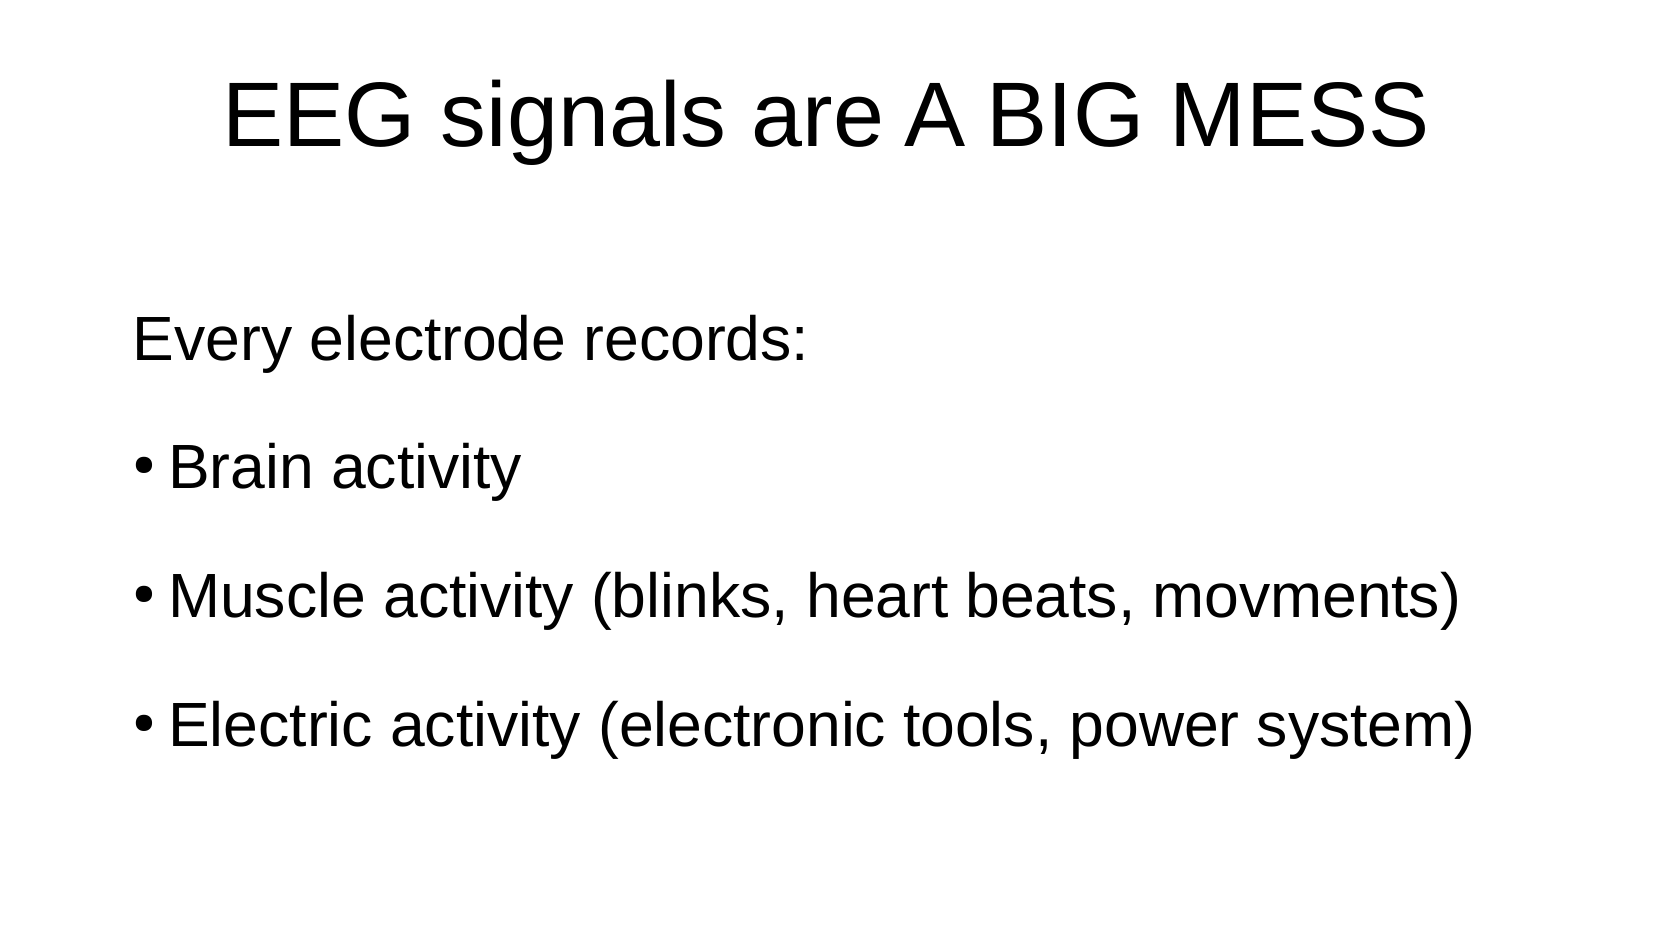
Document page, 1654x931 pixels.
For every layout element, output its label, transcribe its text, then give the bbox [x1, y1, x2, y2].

title EEG signals are A BIG MESS [82, 37, 1571, 193]
text_box Every electrode records: Brain activity Muscle activity (blinks, heart beats, movments) Electric activity (electronic tools, power system) [118, 236, 1536, 827]
